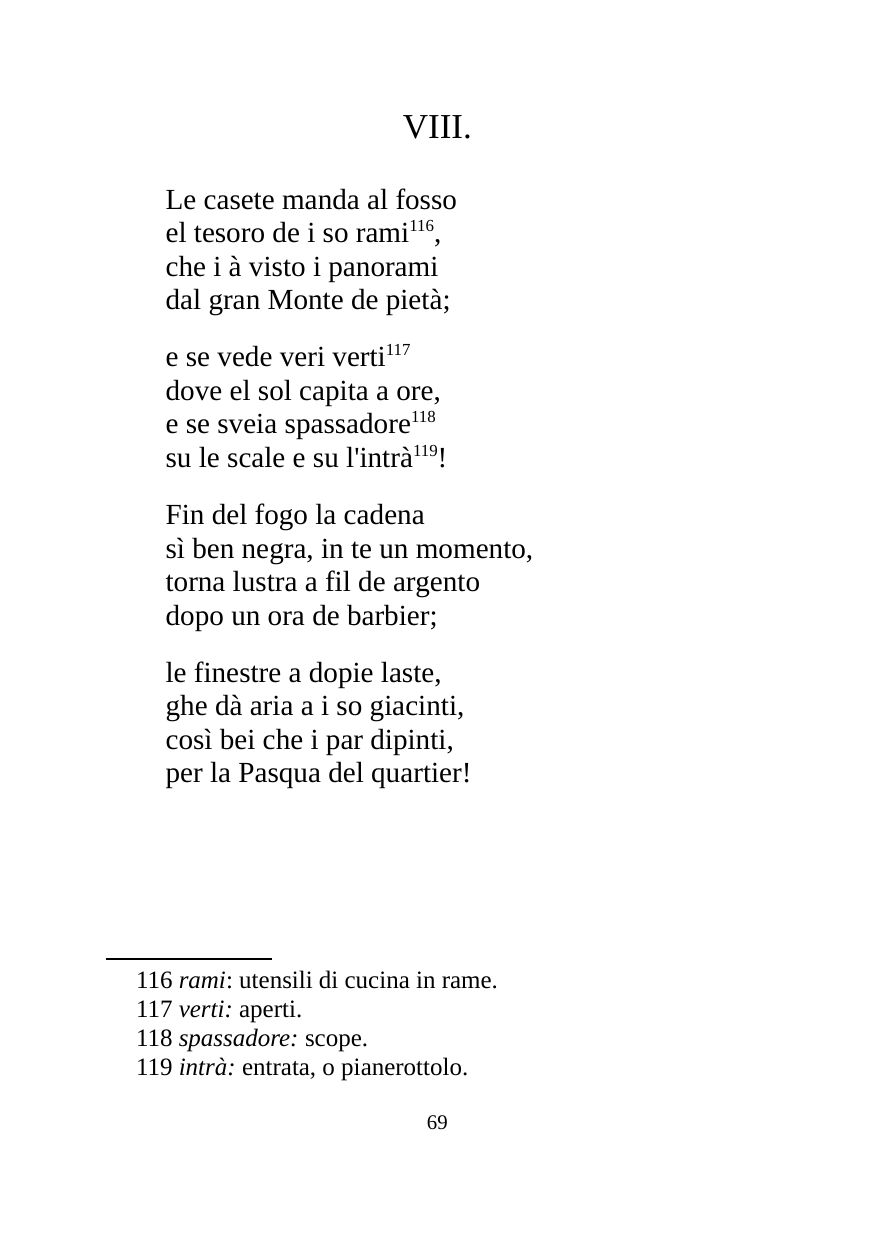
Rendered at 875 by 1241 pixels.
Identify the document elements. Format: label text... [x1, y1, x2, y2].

text spassadore: scope. [106, 1023, 768, 1052]
text intrà: entrata, o pianerottolo. [106, 1052, 768, 1080]
text verti: aperti. [106, 994, 768, 1023]
text rami: utensili di cucina in rame. [106, 965, 768, 994]
text e se vede veri verti dove el sol capita a ore, e se sveia spassadore su le scale e su l'intrà! [165, 339, 768, 474]
text Fin del fogo la cadena sì ben negra, in te un momento, torna lustra a fil de argento dopo un ora de barbier; [165, 497, 768, 631]
text le finestre a dopie laste, ghe dà aria a i so giacinti, così bei che i par dipinti, per la Pasqua del quartier! [165, 655, 768, 789]
subtitle VIII. [106, 106, 768, 146]
text Le casete manda al fosso el tesoro de i so rami, che i à visto i panorami dal gran Monte de pietà; [165, 182, 768, 316]
